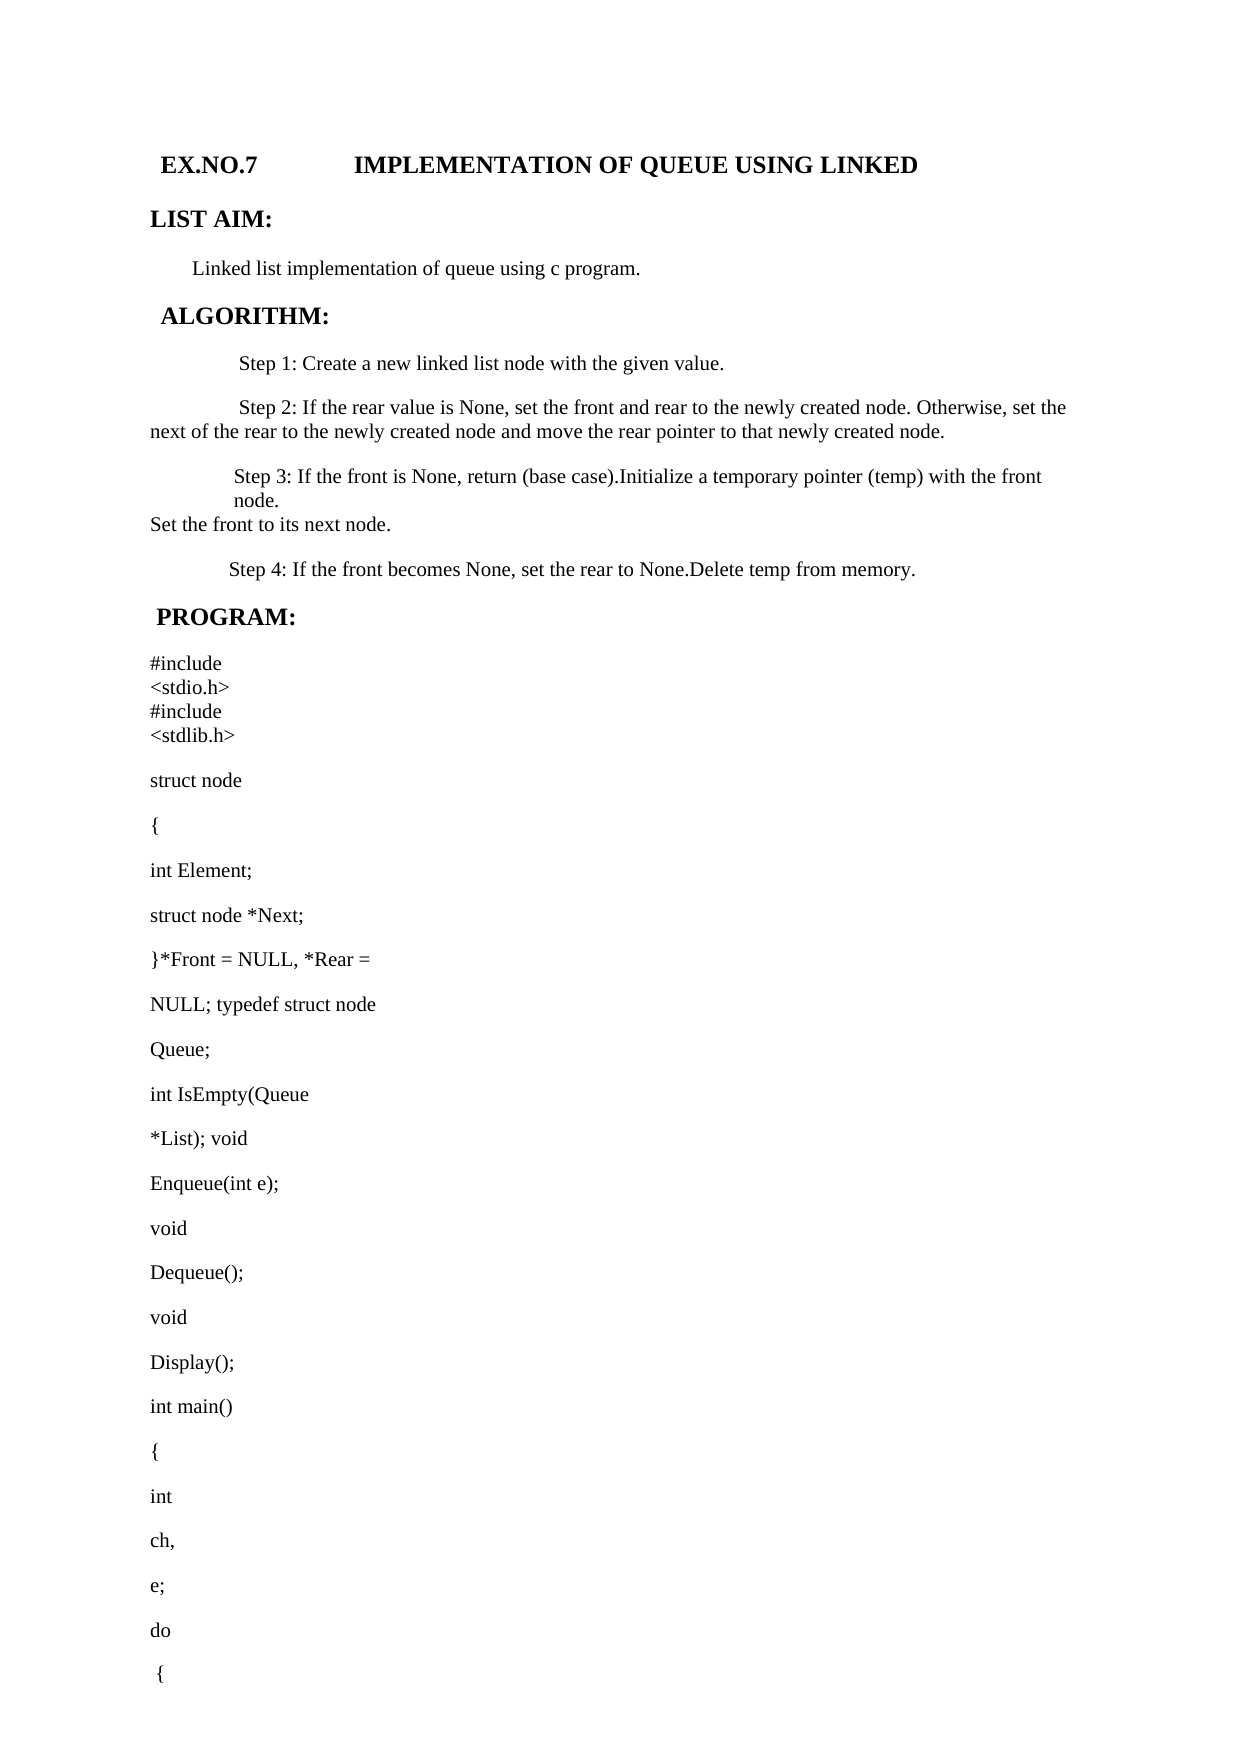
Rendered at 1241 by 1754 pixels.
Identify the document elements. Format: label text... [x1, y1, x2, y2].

subtitle EX.NO.7 IMPLEMENTATION OF QUEUE USING LINKED LIST AIM: [150, 150, 948, 233]
text #include <stdio.h> #include <stdlib.h> [150, 651, 278, 747]
text struct node [150, 768, 1090, 792]
text Linked list implementation of queue using c program. [192, 258, 1090, 280]
text Step 2: If the rear value is None, set the front and rear to the newly created node. Otherwise, set the next of the rear to the newly created node and move the rear pointer to that newly created node. [150, 395, 1090, 443]
text Step 3: If the front is None, return (base case).Initialize a temporary pointer (temp) with the front node. [233, 464, 1090, 512]
text int IsEmpty(Queue *List); void Enqueue(int e); [150, 1081, 336, 1195]
text struct node *Next; [150, 902, 1090, 927]
subtitle PROGRAM: [156, 602, 1090, 631]
text Set the front to its next node. [150, 512, 1090, 536]
text int ch, e; do [150, 1484, 188, 1642]
text { [150, 1439, 1090, 1463]
text { [155, 1662, 1090, 1685]
text }*Front = NULL, *Rear = NULL; typedef struct node Queue; [150, 947, 403, 1061]
text Step 4: If the front becomes None, set the rear to None.Delete temp from memory. [228, 557, 1090, 581]
text int Element; [150, 858, 1090, 882]
text Step 1: Create a new linked list node with the given value. [239, 351, 1090, 375]
text void Dequeue(); void Display(); int main() [150, 1216, 253, 1418]
text { [150, 813, 1090, 837]
subtitle ALGORITHM: [150, 301, 1090, 330]
